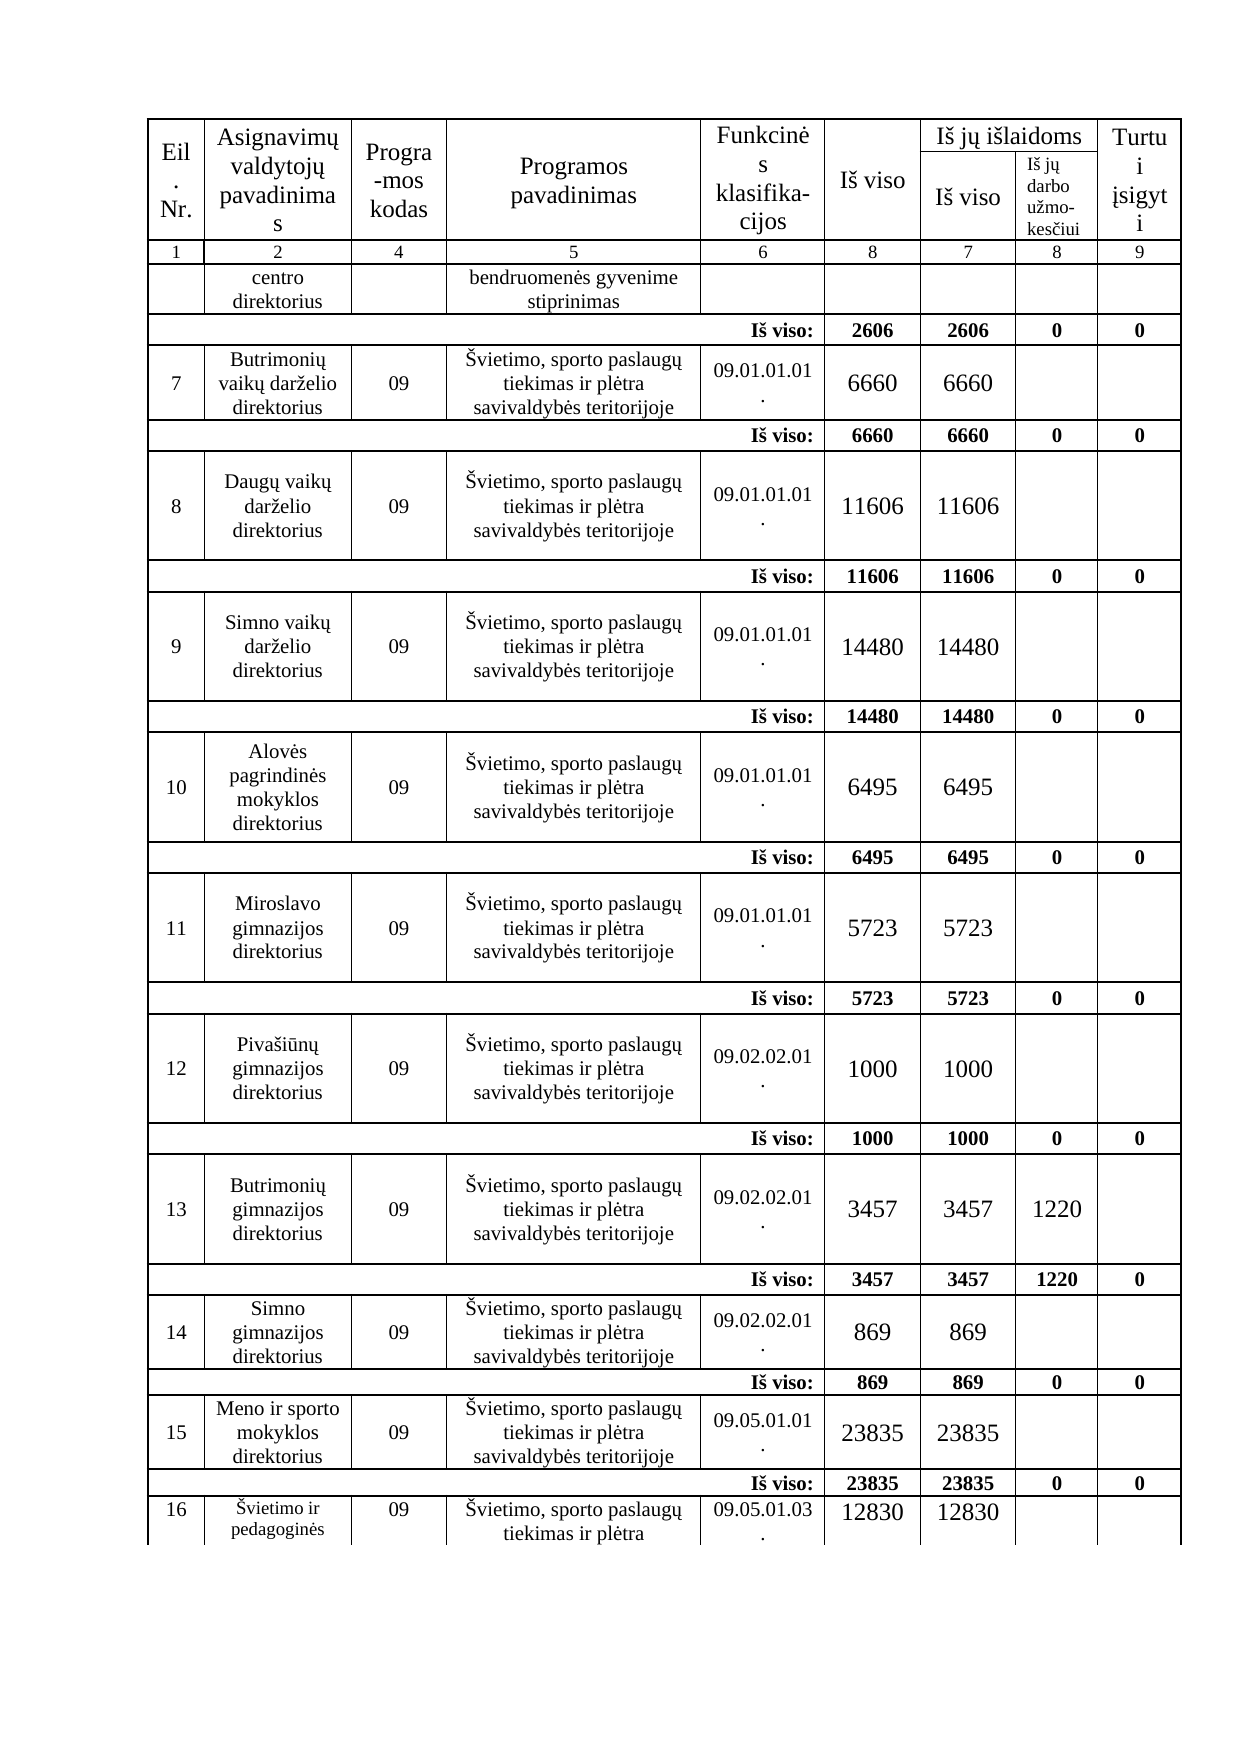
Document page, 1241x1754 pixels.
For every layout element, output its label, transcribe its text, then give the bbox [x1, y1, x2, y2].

table_cell 1220 [1016, 1155, 1097, 1262]
table_cell Simno vaikų darželio direktorius [205, 593, 351, 700]
table_cell 7 [149, 346, 204, 419]
table_cell 6660 [825, 346, 920, 419]
table_cell 5723 [825, 874, 920, 981]
table_cell 2 [205, 241, 351, 263]
table_cell 23835 [825, 1470, 920, 1494]
table_cell 0 [1098, 843, 1180, 872]
table_cell 09 [352, 593, 446, 700]
table_cell Butrimonių vaikų darželio direktorius [205, 346, 351, 419]
table_cell 12830 [825, 1497, 920, 1545]
table_cell [1016, 1015, 1097, 1122]
table_cell 09 [352, 874, 446, 981]
table_cell 8 [1016, 241, 1097, 263]
table_cell 14480 [825, 702, 920, 731]
table_cell 5723 [921, 874, 1015, 981]
table_cell [701, 265, 824, 313]
table_header Progra-mos kodas [352, 120, 446, 239]
table_cell 3457 [921, 1265, 1015, 1294]
table_cell 23835 [825, 1396, 920, 1468]
table_cell bendruomenės gyvenime stiprinimas [447, 265, 700, 313]
table_cell 09 [352, 1396, 446, 1468]
table_cell Pivašiūnų gimnazijos direktorius [205, 1015, 351, 1122]
table_cell 0 [1098, 315, 1180, 344]
table_cell 0 [1098, 1370, 1180, 1394]
table_cell Iš viso [921, 152, 1015, 239]
table_cell 11606 [825, 561, 920, 591]
table_cell [1098, 1296, 1180, 1368]
table_cell 3457 [825, 1155, 920, 1262]
table_cell Iš viso: [149, 702, 824, 731]
table_cell [149, 265, 204, 313]
table_cell 0 [1016, 561, 1097, 591]
table_cell Iš viso: [149, 1470, 824, 1494]
table_cell [1098, 1497, 1180, 1545]
table_cell [1098, 1015, 1180, 1122]
table_cell 09 [352, 1497, 446, 1545]
table_cell Miroslavo gimnazijos direktorius [205, 874, 351, 981]
table_cell [1016, 346, 1097, 419]
table_cell [1098, 874, 1180, 981]
table_cell 11 [149, 874, 204, 981]
table_cell Švietimo, sporto paslaugų tiekimas ir plėtra savivaldybės teritorijoje [447, 874, 700, 981]
table_cell 09.01.01.01. [701, 346, 824, 419]
table_cell Švietimo, sporto paslaugų tiekimas ir plėtra savivaldybės teritorijoje [447, 1296, 700, 1368]
table_cell 6495 [921, 843, 1015, 872]
table_header Programos pavadinimas [447, 120, 700, 239]
table_cell Švietimo, sporto paslaugų tiekimas ir plėtra savivaldybės teritorijoje [447, 733, 700, 841]
table_cell Švietimo, sporto paslaugų tiekimas ir plėtra savivaldybės teritorijoje [447, 1396, 700, 1468]
table_cell 13 [149, 1155, 204, 1262]
table_cell 0 [1098, 983, 1180, 1012]
table_cell Simno gimnazijos direktorius [205, 1296, 351, 1368]
table_cell Švietimo, sporto paslaugų tiekimas ir plėtra savivaldybės teritorijoje [447, 452, 700, 559]
table_cell 1 [149, 241, 203, 263]
table_cell [1016, 874, 1097, 981]
table_cell [1098, 1155, 1180, 1262]
table_cell 11606 [921, 452, 1015, 559]
table_cell Iš viso: [149, 315, 824, 344]
table_cell 869 [921, 1296, 1015, 1368]
table_cell 09.05.01.01. [701, 1396, 824, 1468]
table_cell 16 [149, 1497, 204, 1545]
table_cell 2606 [825, 315, 920, 344]
table_cell 09 [352, 733, 446, 841]
table_cell 0 [1016, 1470, 1097, 1494]
table_cell [825, 265, 920, 313]
table_cell 3457 [921, 1155, 1015, 1262]
table_cell Daugų vaikų darželio direktorius [205, 452, 351, 559]
table_cell 09.05.01.03. [701, 1497, 824, 1545]
table_cell 09 [352, 1296, 446, 1368]
table_cell 0 [1098, 561, 1180, 591]
table_cell 9 [1098, 241, 1180, 263]
table_cell 6495 [825, 733, 920, 841]
table_cell [1016, 733, 1097, 841]
table_cell [1016, 452, 1097, 559]
table_cell Iš viso: [149, 1265, 824, 1294]
table_cell Švietimo, sporto paslaugų tiekimas ir plėtra savivaldybės teritorijoje [447, 1015, 700, 1122]
table_cell 0 [1098, 421, 1180, 450]
table_cell Švietimo ir pedagoginės [205, 1497, 351, 1545]
table_header Iš jų išlaidoms [921, 120, 1097, 151]
table_cell Iš viso: [149, 843, 824, 872]
table_cell Iš viso: [149, 1370, 824, 1394]
table_cell 5 [447, 241, 700, 263]
table_cell [921, 265, 1015, 313]
table_cell 5723 [825, 983, 920, 1012]
table_cell 14480 [825, 593, 920, 700]
table_header Funkcinės klasifika-cijos kodas [701, 120, 824, 239]
table_cell 23835 [921, 1396, 1015, 1468]
table_cell [1098, 452, 1180, 559]
table_cell 6495 [825, 843, 920, 872]
table_cell 0 [1016, 702, 1097, 731]
table_cell 09 [352, 1155, 446, 1262]
table_cell 14 [149, 1296, 204, 1368]
table_cell 6495 [921, 733, 1015, 841]
table_cell 9 [149, 593, 204, 700]
table_cell Švietimo, sporto paslaugų tiekimas ir plėtra [447, 1497, 700, 1545]
table_cell [1098, 593, 1180, 700]
table_cell 09 [352, 1015, 446, 1122]
table_cell 09.01.01.01. [701, 733, 824, 841]
table_cell 09.01.01.01. [701, 874, 824, 981]
table_cell 6660 [825, 421, 920, 450]
table_cell 0 [1098, 702, 1180, 731]
table_cell 8 [149, 452, 204, 559]
table_cell 11606 [921, 561, 1015, 591]
table_cell [1016, 1396, 1097, 1468]
table_cell 1000 [921, 1124, 1015, 1153]
table_header Eil. Nr. [149, 120, 204, 239]
table_cell 7 [921, 241, 1015, 263]
table_cell 8 [825, 241, 920, 263]
table_cell Iš viso: [149, 1124, 824, 1153]
table_cell 09 [352, 346, 446, 419]
table_cell Alovės pagrindinės mokyklos direktorius [205, 733, 351, 841]
table_cell 12 [149, 1015, 204, 1122]
table_cell 0 [1016, 983, 1097, 1012]
table_cell 0 [1016, 421, 1097, 450]
table_cell Švietimo, sporto paslaugų tiekimas ir plėtra savivaldybės teritorijoje [447, 346, 700, 419]
table_cell 0 [1098, 1124, 1180, 1153]
table_cell Iš viso: [149, 421, 824, 450]
table_cell 09 [352, 452, 446, 559]
table_cell 869 [921, 1370, 1015, 1394]
table_cell 23835 [921, 1470, 1015, 1494]
table_cell 11606 [825, 452, 920, 559]
table_cell Iš jų darbo užmo-kesčiui [1016, 152, 1097, 239]
table_cell [1016, 1296, 1097, 1368]
table_cell 0 [1016, 843, 1097, 872]
table_cell 869 [825, 1296, 920, 1368]
table_cell 09.02.02.01. [701, 1155, 824, 1262]
table_cell 14480 [921, 593, 1015, 700]
table_cell 09.02.02.01. [701, 1015, 824, 1122]
table_cell 1220 [1016, 1265, 1097, 1294]
table_cell Iš viso: [149, 983, 824, 1012]
table_cell 0 [1016, 1370, 1097, 1394]
table_cell [352, 265, 446, 313]
table_cell 12830 [921, 1497, 1015, 1545]
table_cell [1016, 265, 1097, 313]
table_header Iš viso [825, 120, 920, 239]
table_cell [1098, 1396, 1180, 1468]
table_cell 6660 [921, 421, 1015, 450]
table_cell 869 [825, 1370, 920, 1394]
table_cell 4 [352, 241, 446, 263]
table_cell Butrimonių gimnazijos direktorius [205, 1155, 351, 1262]
table_cell [1098, 265, 1180, 313]
table_cell 09.01.01.01. [701, 452, 824, 559]
table_cell 0 [1098, 1265, 1180, 1294]
table_cell 09.01.01.01. [701, 593, 824, 700]
table_cell [1016, 1497, 1097, 1545]
table_cell 0 [1016, 315, 1097, 344]
table_cell 10 [149, 733, 204, 841]
table_cell 1000 [825, 1015, 920, 1122]
table_header Asignavimų valdytojų pavadinimas [205, 120, 351, 239]
table_cell 5723 [921, 983, 1015, 1012]
table_cell 0 [1016, 1124, 1097, 1153]
table_cell [1098, 733, 1180, 841]
table_cell centro direktorius [205, 265, 351, 313]
table_cell [1098, 346, 1180, 419]
table_cell 6660 [921, 346, 1015, 419]
table_cell 2606 [921, 315, 1015, 344]
table_cell 14480 [921, 702, 1015, 731]
table_cell 1000 [921, 1015, 1015, 1122]
table_cell Švietimo, sporto paslaugų tiekimas ir plėtra savivaldybės teritorijoje [447, 1155, 700, 1262]
table_header Turtui įsigyti [1098, 120, 1180, 239]
table_cell 15 [149, 1396, 204, 1468]
table_cell 09.02.02.01. [701, 1296, 824, 1368]
table_cell Meno ir sporto mokyklos direktorius [205, 1396, 351, 1468]
table_cell 6 [701, 241, 824, 263]
table_cell 3457 [825, 1265, 920, 1294]
table_cell Švietimo, sporto paslaugų tiekimas ir plėtra savivaldybės teritorijoje [447, 593, 700, 700]
table_cell [1016, 593, 1097, 700]
table_cell 1000 [825, 1124, 920, 1153]
table_cell Iš viso: [149, 561, 824, 591]
table_cell 0 [1098, 1470, 1180, 1494]
